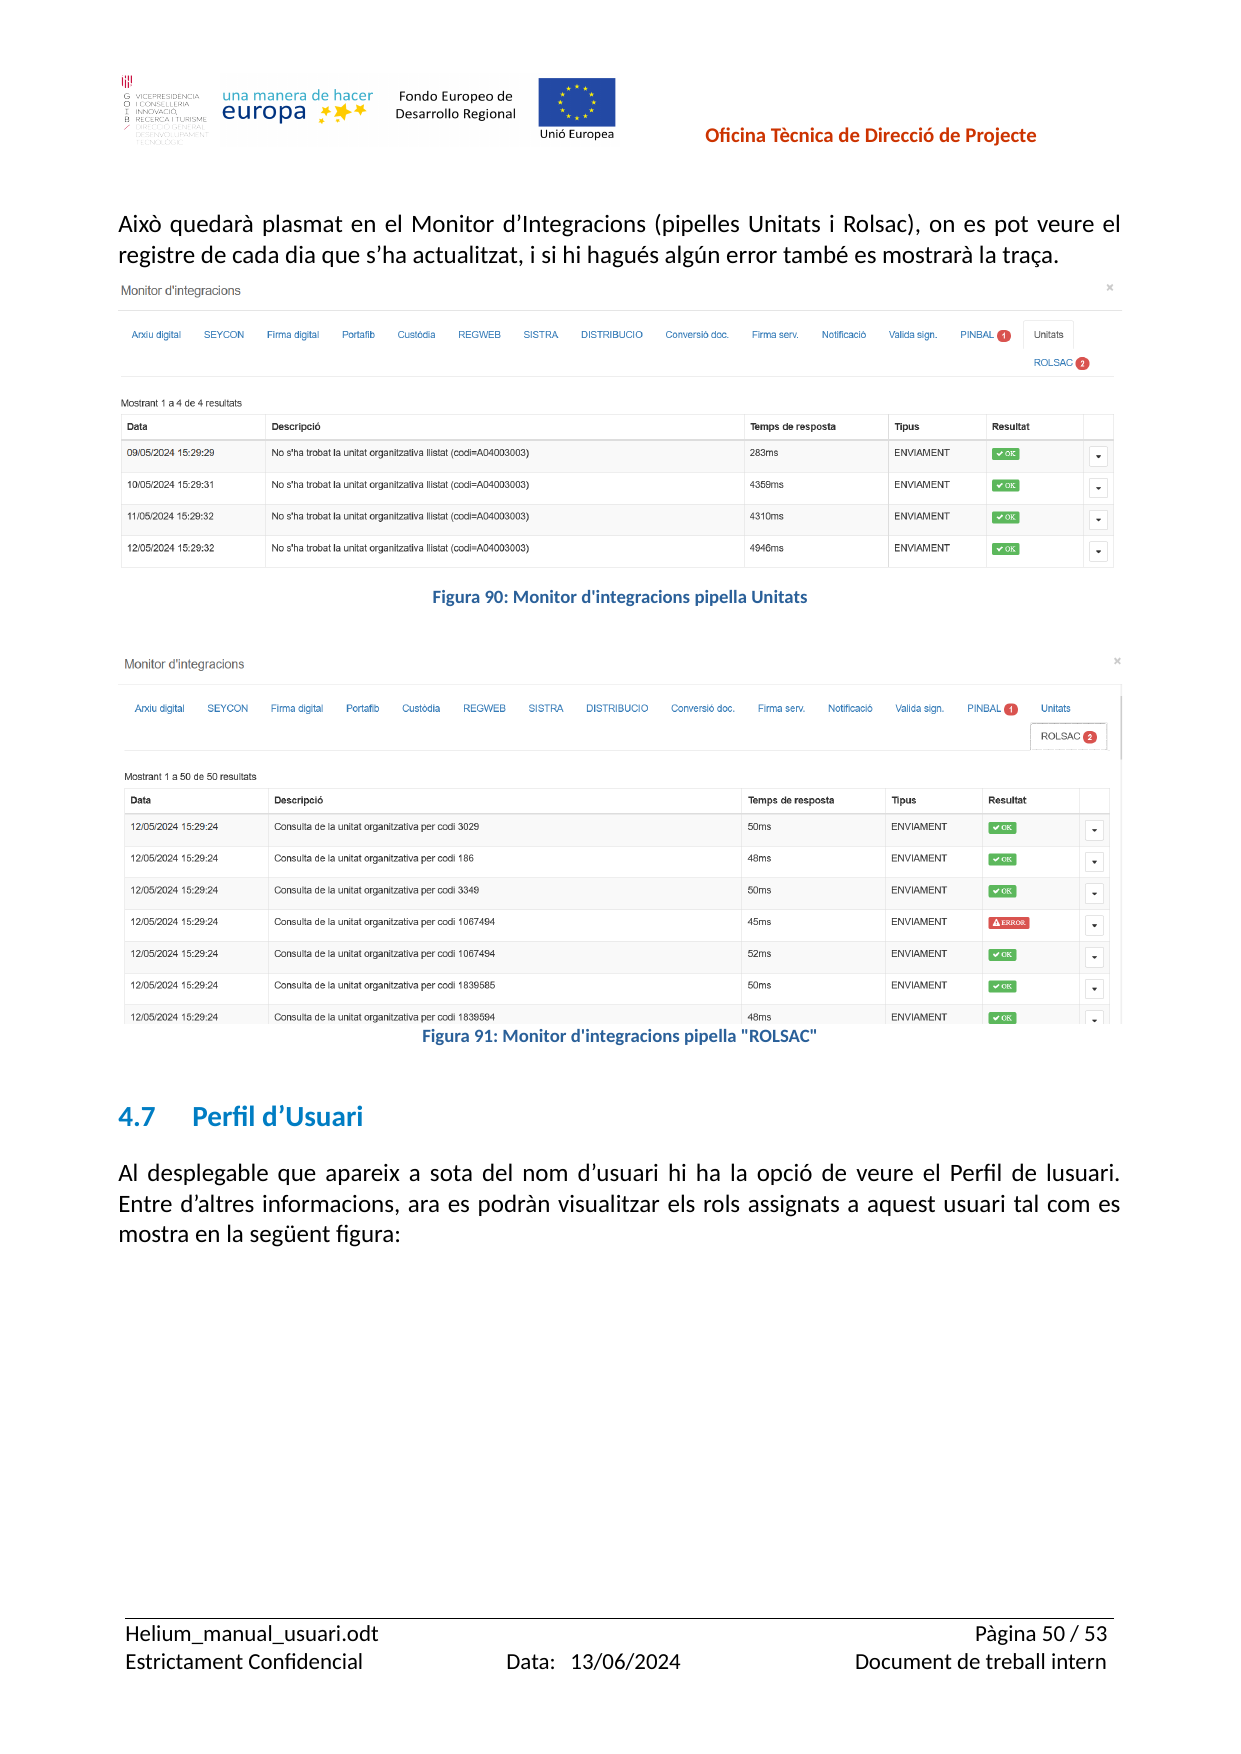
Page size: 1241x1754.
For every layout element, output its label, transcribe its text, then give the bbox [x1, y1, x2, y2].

text Al desplegable que apareix a sota del nom d’usuari hi ha la opció de veure el Perfil de lusuari. Entre d’altres informacions, ara es podràn visualitzar els rols assignats a aquest usuari tal com es mostra en la següent figura: [118, 1157, 1122, 1249]
text Figura 91: Monitor d'integracions pipella "ROLSAC" [118, 1024, 1122, 1047]
picture [118, 73, 213, 147]
text Això quedarà plasmat en el Monitor d’Integracions (pipelles Unitats i Rolsac), on es pot veure el registre de cada dia que s’ha actualitzat, i si hi hagués algún error també es mostrarà la traça. [118, 208, 1122, 269]
picture [118, 281, 1123, 586]
picture [118, 654, 1123, 1024]
subtitle Perfil d’Usuari [118, 1098, 1122, 1134]
picture [219, 73, 621, 147]
text Figura 90: Monitor d'integracions pipella Unitats [118, 586, 1122, 608]
